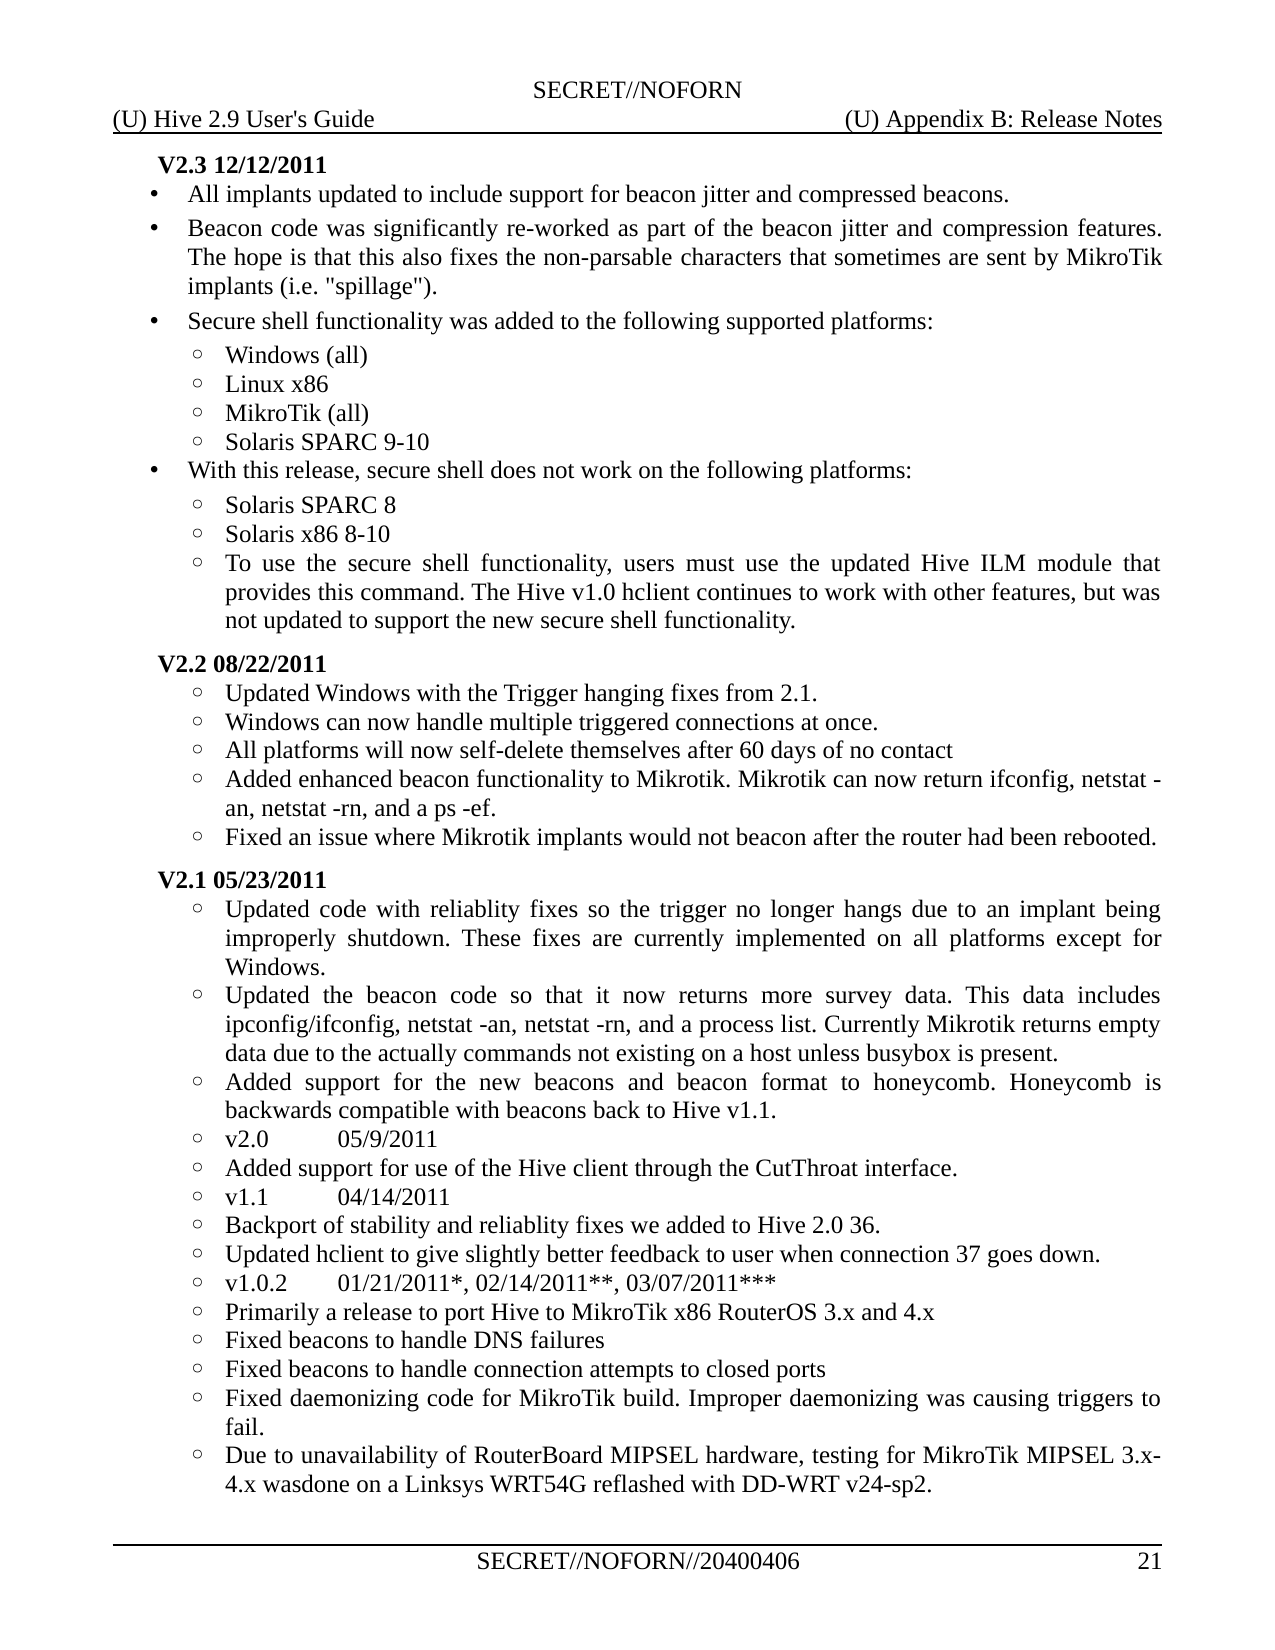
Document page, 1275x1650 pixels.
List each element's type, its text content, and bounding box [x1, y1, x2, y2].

list All platforms will now self-delete themselves after 60 days of no contact [187, 735, 1162, 764]
list With this release, secure shell does not work on the following platforms: [150, 456, 1162, 484]
list Fixed daemonizing code for MikroTik build. Improper daemonizing was causing triggers to fail. [187, 1383, 1162, 1440]
list Fixed beacons to handle connection attempts to closed ports [187, 1354, 1162, 1383]
subtitle V2.2 08/22/2011 [157, 649, 1162, 678]
list Solaris SPARC 8 [187, 490, 1162, 519]
list MikroTik (all) [187, 398, 1162, 427]
list Due to unavailability of RouterBoard MIPSEL hardware, testing for MikroTik MIPSEL 3.x-4.x wasdone on a Linksys WRT54G reflashed with DD-WRT v24-sp2. [187, 1440, 1162, 1498]
list Solaris SPARC 9-10 [187, 427, 1162, 456]
list Windows (all) [187, 341, 1162, 369]
list Updated the beacon code so that it now returns more survey data. This data includes ipconfig/ifconfig, netstat -an, netstat -rn, and a process list. Currently Mikrotik returns empty data due to the actually commands not existing on a host unless busybox is present. [187, 980, 1162, 1067]
list Secure shell functionality was added to the following supported platforms: [150, 306, 1162, 334]
list Solaris x86 8-10 [187, 519, 1162, 548]
list v2.0 05/9/2011 [187, 1124, 1162, 1153]
list v1.0.2 01/21/2011*, 02/14/2011**, 03/07/2011*** [187, 1268, 1162, 1297]
list Fixed an issue where Mikrotik implants would not beacon after the router had been rebooted. [187, 822, 1162, 850]
list Updated Windows with the Trigger hanging fixes from 2.1. [187, 678, 1162, 707]
list Backport of stability and reliablity fixes we added to Hive 2.0 36. [187, 1210, 1162, 1239]
list To use the secure shell functionality, users must use the updated Hive ILM module that provides this command. The Hive v1.0 hclient continues to work with other features, but was not updated to support the new secure shell functionality. [187, 548, 1162, 634]
list Fixed beacons to handle DNS failures [187, 1325, 1162, 1354]
list Beacon code was significantly re-worked as part of the beacon jitter and compression features. The hope is that this also fixes the non-parsable characters that sometimes are sent by MikroTik implants (i.e. "spillage"). [150, 213, 1162, 300]
list Linux x86 [187, 369, 1162, 398]
subtitle V2.1 05/23/2011 [157, 865, 1162, 894]
subtitle V2.3 12/12/2011 [157, 150, 1162, 179]
list Added support for use of the Hive client through the CutThroat interface. [187, 1153, 1162, 1182]
list Added support for the new beacons and beacon format to honeycomb. Honeycomb is backwards compatible with beacons back to Hive v1.1. [187, 1067, 1162, 1124]
list v1.1 04/14/2011 [187, 1182, 1162, 1210]
list Windows can now handle multiple triggered connections at once. [187, 707, 1162, 735]
list Updated code with reliablity fixes so the trigger no longer hangs due to an implant being improperly shutdown. These fixes are currently implemented on all platforms except for Windows. [187, 894, 1162, 980]
list All implants updated to include support for beacon jitter and compressed beacons. [150, 179, 1162, 207]
list Added enhanced beacon functionality to Mikrotik. Mikrotik can now return ifconfig, netstat -an, netstat -rn, and a ps -ef. [187, 764, 1162, 822]
list Updated hclient to give slightly better feedback to user when connection 37 goes down. [187, 1239, 1162, 1268]
list Primarily a release to port Hive to MikroTik x86 RouterOS 3.x and 4.x [187, 1297, 1162, 1325]
